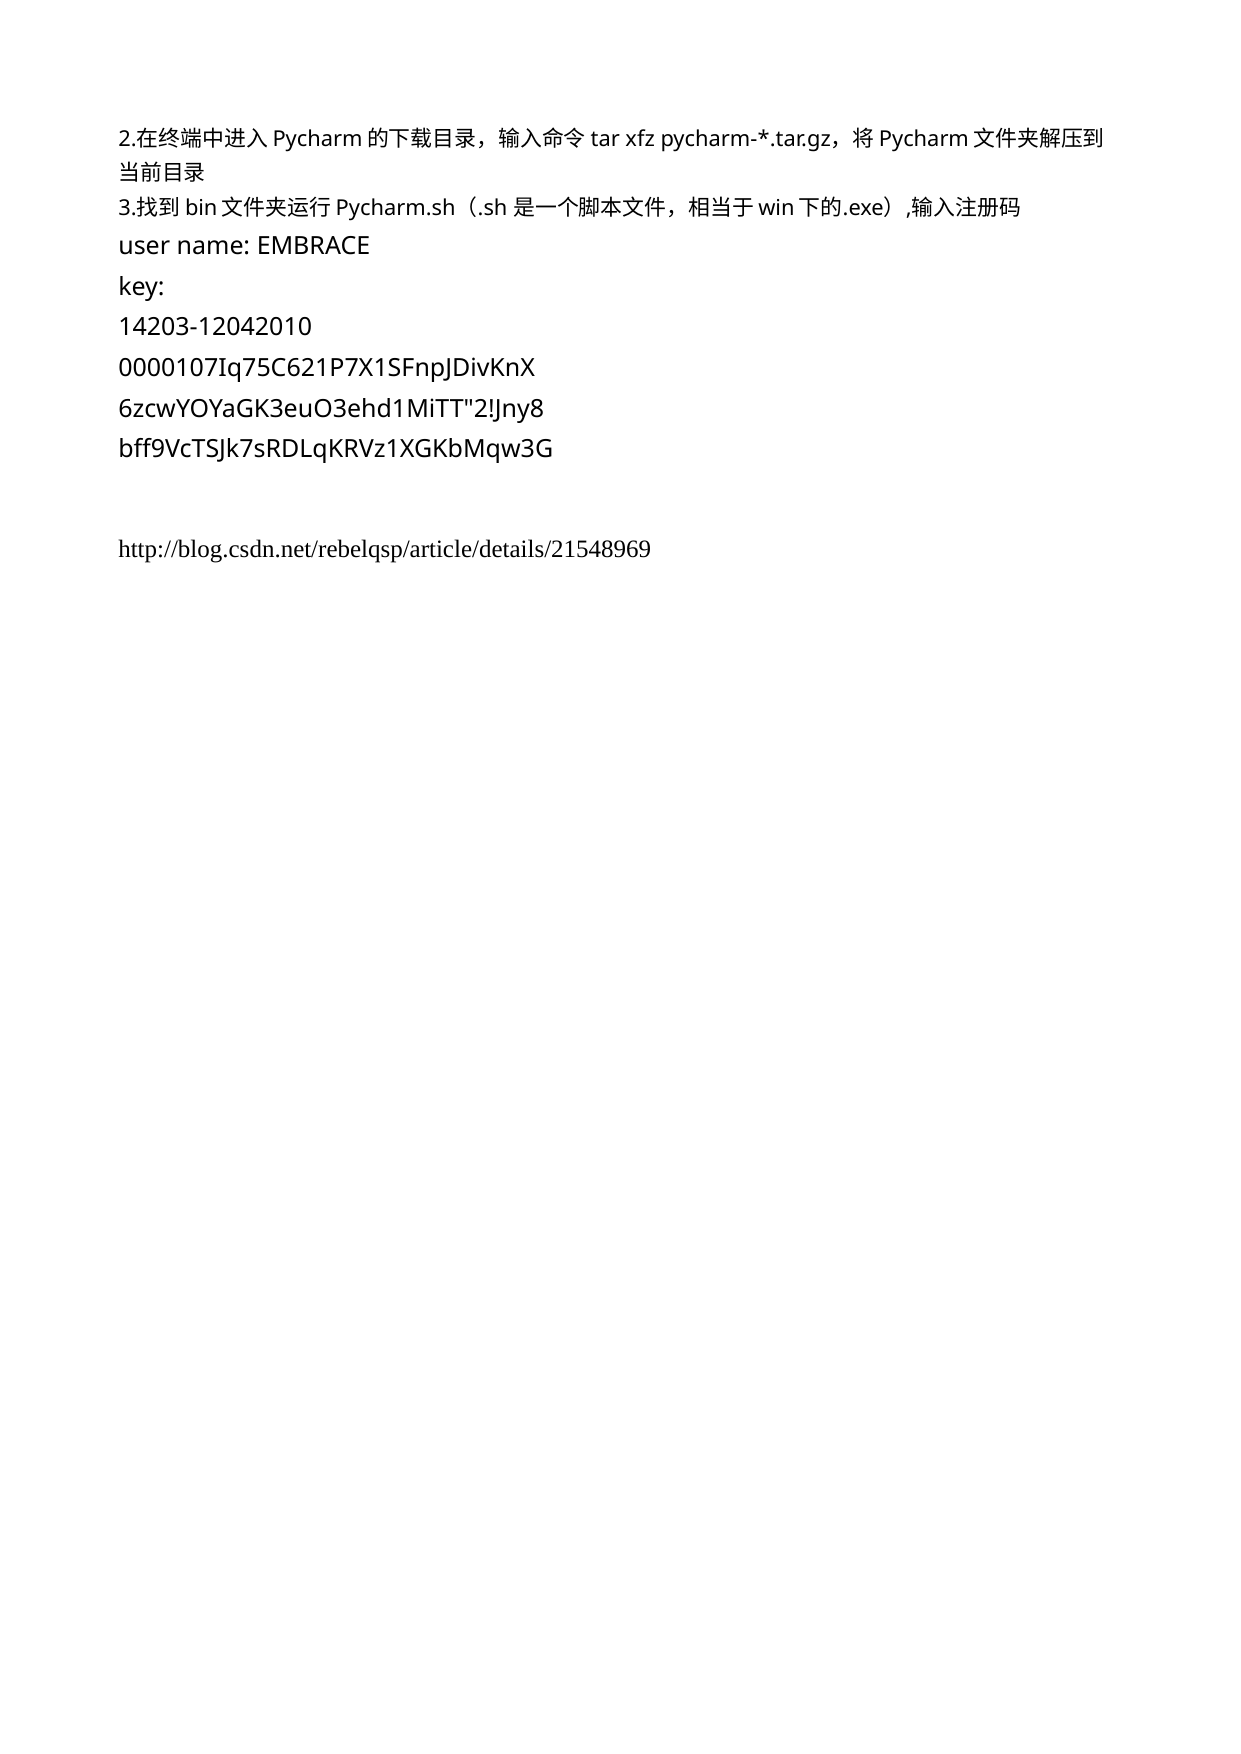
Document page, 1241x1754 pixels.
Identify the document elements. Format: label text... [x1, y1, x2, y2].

text user name: EMBRACE [118, 221, 1122, 262]
text key: 14203-12042010 0000107Iq75C621P7X1SFnpJDivKnX 6zcwYOYaGK3euO3ehd1MiTT"2!Jny8 bff9VcTSJk7sRDLqKRVz1XGKbMqw3G [118, 262, 1122, 465]
text 3.找到bin文件夹运行Pycharm.sh（.sh 是一个脚本文件，相当于win下的.exe）,输入注册码 [118, 187, 1122, 221]
text 2.在终端中进入Pycharm的下载目录，输入命令 tar xfz pycharm-*.tar.gz，将Pycharm文件夹解压到当前目录 [118, 118, 1122, 187]
text http://blog.csdn.net/rebelqsp/article/details/21548969 [118, 534, 1122, 563]
